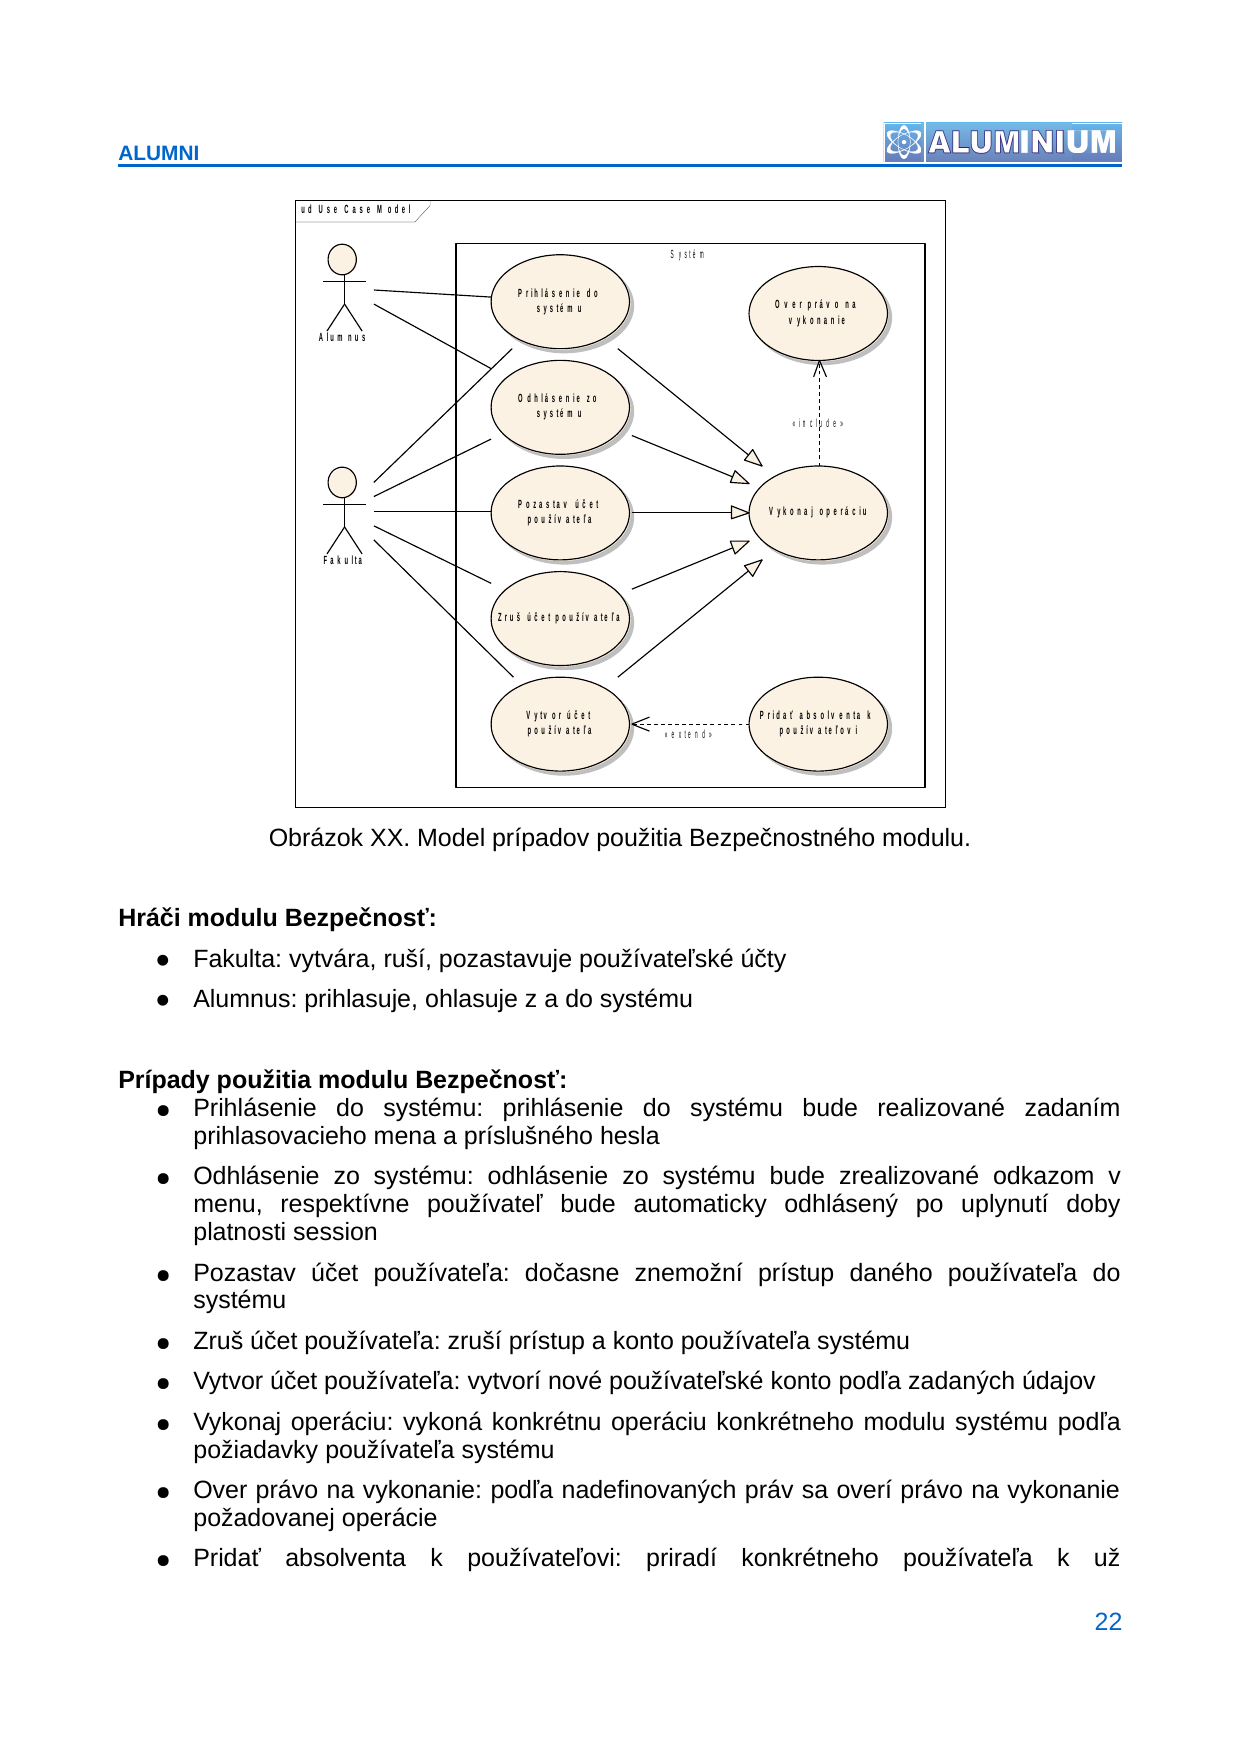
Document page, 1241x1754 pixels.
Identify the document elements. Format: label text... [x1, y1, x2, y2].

text Obrázok XX. Model prípadov použitia Bezpečnostného modulu. [118, 823, 1122, 851]
list Alumnus: prihlasuje, ohlasuje z a do systému [156, 985, 1122, 1013]
list Odhlásenie zo systému: odhlásenie zo systému bude zrealizované odkazom v menu, respektívne používateľ bude automaticky odhlásený po uplynutí doby platnosti session [156, 1162, 1122, 1246]
list Over právo na vykonanie: podľa nadefinovaných práv sa overí právo na vykonanie požadovanej operácie [156, 1476, 1122, 1532]
list Vytvor účet používateľa: vytvorí nové používateľské konto podľa zadaných údajov [156, 1367, 1122, 1395]
list Pozastav účet používateľa: dočasne znemožní prístup daného používateľa do systému [156, 1258, 1122, 1314]
list Zruš účet používateľa: zruší prístup a konto používateľa systému [156, 1327, 1122, 1355]
list Fakulta: vytvára, ruší, pozastavuje používateľské účty [156, 945, 1122, 973]
list Vykonaj operáciu: vykoná konkrétnu operáciu konkrétneho modulu systému podľa požiadavky používateľa systému [156, 1408, 1122, 1463]
list Prihlásenie do systému: prihlásenie do systému bude realizované zadaním prihlasovacieho mena a príslušného hesla [156, 1094, 1122, 1150]
text Prípady použitia modulu Bezpečnosť: [118, 1066, 1122, 1094]
list Pridať absolventa k používateľovi: priradí konkrétneho používateľa k už [156, 1544, 1122, 1572]
text Hráči modulu Bezpečnosť: [118, 904, 1122, 932]
